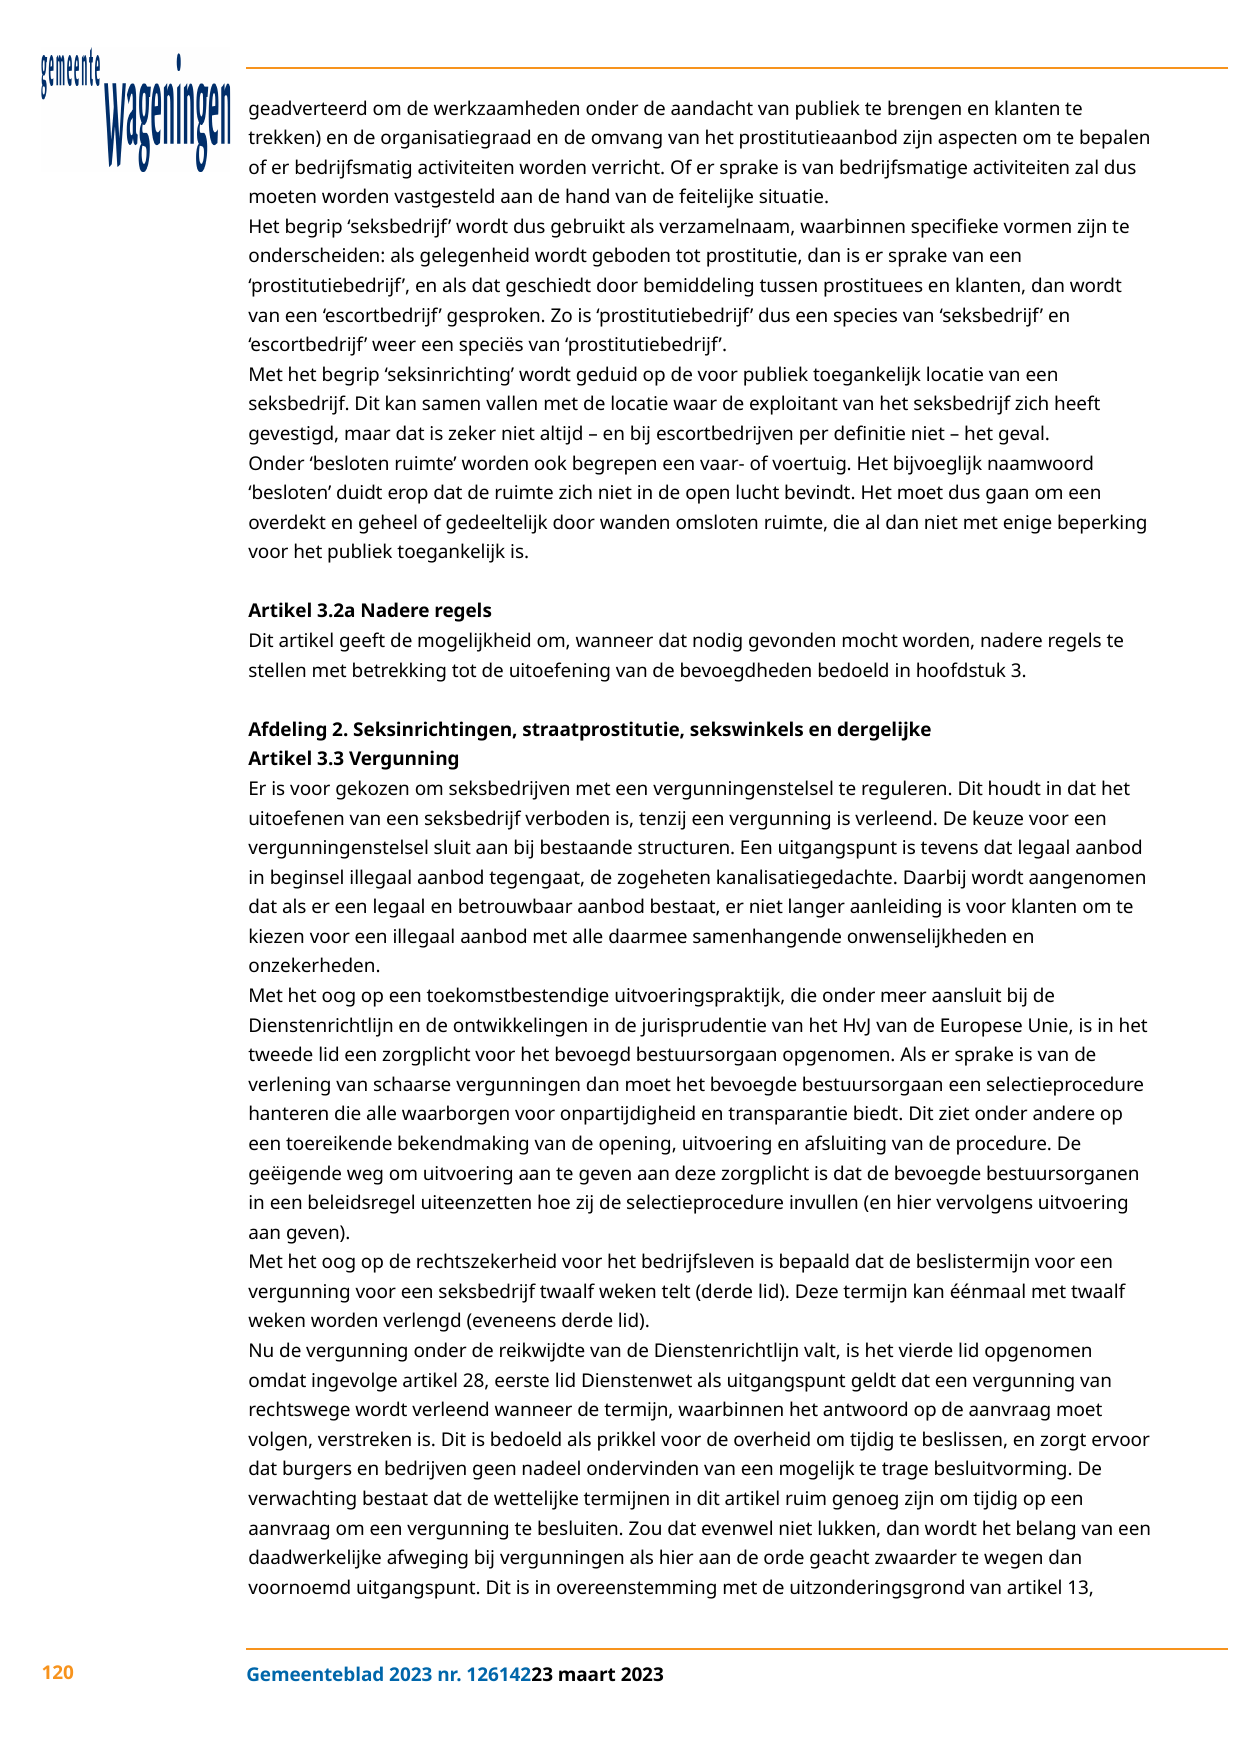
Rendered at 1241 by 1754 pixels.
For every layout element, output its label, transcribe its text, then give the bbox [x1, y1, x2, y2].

text geadverteerd om de werkzaamheden onder de aandacht van publiek te brengen en klanten te trekken) en de organisatiegraad en de omvang van het prostitutieaanbod zijn aspecten om te bepalen of er bedrijfsmatig activiteiten worden verricht. Of er sprake is van bedrijfsmatige activiteiten zal dus moeten worden vastgesteld aan de hand van de feitelijke situatie. [248, 95, 1152, 209]
text Er is voor gekozen om seksbedrijven met een vergunningenstelsel te reguleren. Dit houdt in dat het uitoefenen van een seksbedrijf verboden is, tenzij een vergunning is verleend. De keuze voor een vergunningenstelsel sluit aan bij bestaande structuren. Een uitgangspunt is tevens dat legaal aanbod in beginsel illegaal aanbod tegengaat, de zogeheten kanalisatiegedachte. Daarbij wordt aangenomen dat als er een legaal en betrouwbaar aanbod bestaat, er niet langer aanleiding is voor klanten om te kiezen voor een illegaal aanbod met alle daarmee samenhangende onwenselijkheden en onzekerheden. [248, 775, 1152, 978]
text Onder ‘besloten ruimte’ worden ook begrepen een vaar- of voertuig. Het bijvoeglijk naamwoord ‘besloten’ duidt erop dat de ruimte zich niet in de open lucht bevindt. Het moet dus gaan om een overdekt en geheel of gedeeltelijk door wanden omsloten ruimte, die al dan niet met enige beperking voor het publiek toegankelijk is. [248, 450, 1152, 564]
text Het begrip ‘seksbedrijf’ wordt dus gebruikt als verzamelnaam, waarbinnen specifieke vormen zijn te onderscheiden: als gelegenheid wordt geboden tot prostitutie, dan is er sprake van een ‘prostitutiebedrijf’, en als dat geschiedt door bemiddeling tussen prostituees en klanten, dan wordt van een ‘escortbedrijf’ gesproken. Zo is ‘prostitutiebedrijf’ dus een species van ‘seksbedrijf’ en ‘escortbedrijf’ weer een speciës van ‘prostitutiebedrijf’. [248, 213, 1152, 357]
picture [41, 47, 231, 172]
text Nu de vergunning onder de reikwijdte van de Dienstenrichtlijn valt, is het vierde lid opgenomen omdat ingevolge artikel 28, eerste lid Dienstenwet als uitgangspunt geldt dat een vergunning van rechtswege wordt verleend wanneer de termijn, waarbinnen het antwoord op de aanvraag moet volgen, verstreken is. Dit is bedoeld als prikkel voor de overheid om tijdig te beslissen, en zorgt ervoor dat burgers en bedrijven geen nadeel ondervinden van een mogelijk te trage besluitvorming. De verwachting bestaat dat de wettelijke termijnen in dit artikel ruim genoeg zijn om tijdig op een aanvraag om een vergunning te besluiten. Zou dat evenwel niet lukken, dan wordt het belang van een daadwerkelijke afweging bij vergunningen als hier aan de orde geacht zwaarder te wegen dan voornoemd uitgangspunt. Dit is in overeenstemming met de uitzonderingsgrond van artikel 13, [248, 1337, 1152, 1600]
text Met het oog op de rechtszekerheid voor het bedrijfsleven is bepaald dat de beslistermijn voor een vergunning voor een seksbedrijf twaalf weken telt (derde lid). Deze termijn kan éénmaal met twaalf weken worden verlengd (eveneens derde lid). [248, 1248, 1152, 1333]
text Met het begrip ‘seksinrichting’ wordt geduid op de voor publiek toegankelijk locatie van een seksbedrijf. Dit kan samen vallen met de locatie waar de exploitant van het seksbedrijf zich heeft gevestigd, maar dat is zeker niet altijd – en bij escortbedrijven per definitie niet – het geval. [248, 361, 1152, 446]
text Dit artikel geeft de mogelijkheid om, wanneer dat nodig gevonden mocht worden, nadere regels te stellen met betrekking tot de uitoefening van de bevoegdheden bedoeld in hoofdstuk 3. [248, 627, 1152, 683]
text Artikel 3.2a Nadere regels [248, 598, 1152, 623]
text Met het oog op een toekomstbestendige uitvoeringspraktijk, die onder meer aansluit bij de Dienstenrichtlijn en de ontwikkelingen in de jurisprudentie van het HvJ van de Europese Unie, is in het tweede lid een zorgplicht voor het bevoegd bestuursorgaan opgenomen. Als er sprake is van de verlening van schaarse vergunningen dan moet het bevoegde bestuursorgaan een selectieprocedure hanteren die alle waarborgen voor onpartijdigheid en transparantie biedt. Dit ziet onder andere op een toereikende bekendmaking van de opening, uitvoering en afsluiting van de procedure. De geëigende weg om uitvoering aan te geven aan deze zorgplicht is dat de bevoegde bestuursorganen in een beleidsregel uiteenzetten hoe zij de selectieprocedure invullen (en hier vervolgens uitvoering aan geven). [248, 982, 1152, 1245]
text Artikel 3.3 Vergunning [248, 746, 1152, 771]
text Afdeling 2. Seksinrichtingen, straatprostitutie, sekswinkels en dergelijke [248, 716, 1152, 742]
